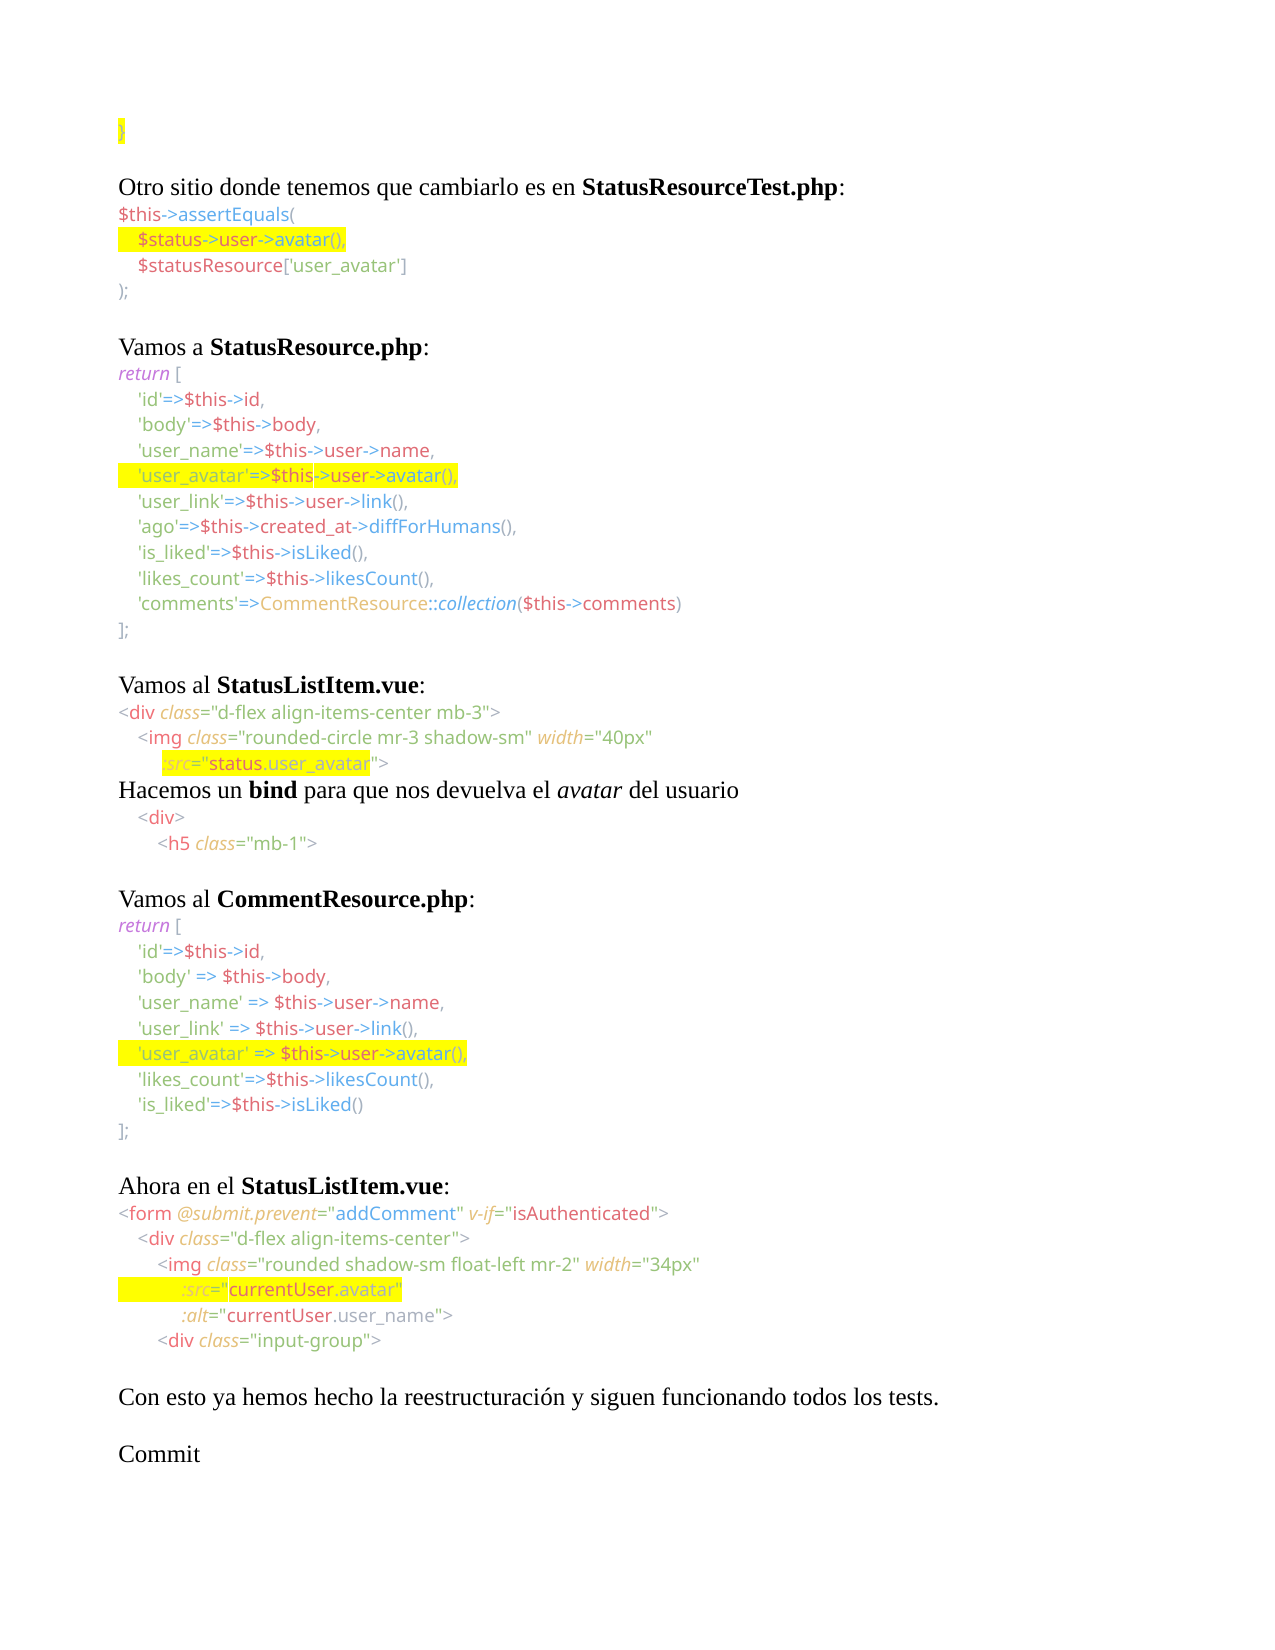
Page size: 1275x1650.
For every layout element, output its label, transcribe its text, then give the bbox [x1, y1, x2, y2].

text return [ 'id'=>$this->id, 'body'=>$this->body, 'user_name'=>$this->user->name, 'user_avatar'=>$this->user->avatar(), 'user_link'=>$this->user->link(), 'ago'=>$this->created_at->diffForHumans(), 'is_liked'=>$this->isLiked(), 'likes_count'=>$this->likesCount(), 'comments'=>CommentResource::collection($this->comments) ]; [118, 361, 1157, 641]
text <div> <h5 class="mb-1"> [118, 804, 1157, 855]
text <form @submit.prevent="addComment" v-if="isAuthenticated"> <div class="d-flex align-items-center"> <img class="rounded shadow-sm float-left mr-2" width="34px" :src="currentUser.avatar" :alt="currentUser.user_name"> <div class="input-group"> [118, 1200, 1157, 1353]
text Con esto ya hemos hecho la reestructuración y siguen funcionando todos los tests. [118, 1382, 1157, 1411]
text Vamos a StatusResource.php: [118, 332, 1157, 361]
text Vamos al CommentResource.php: [118, 884, 1157, 913]
text } [118, 118, 1157, 144]
text Vamos al StatusListItem.vue: [118, 670, 1157, 699]
text Commit [118, 1439, 1157, 1468]
text $this->assertEquals( $status->user->avatar(), $statusResource['user_avatar'] ); [118, 201, 1157, 303]
text Otro sitio donde tenemos que cambiarlo es en StatusResourceTest.php: [118, 172, 1157, 201]
text Ahora en el StatusListItem.vue: [118, 1171, 1157, 1200]
text return [ 'id'=>$this->id, 'body' => $this->body, 'user_name' => $this->user->name, 'user_link' => $this->user->link(), 'user_avatar' => $this->user->avatar(), 'likes_count'=>$this->likesCount(), 'is_liked'=>$this->isLiked() ]; [118, 913, 1157, 1142]
text <div class="d-flex align-items-center mb-3"> <img class="rounded-circle mr-3 shadow-sm" width="40px" :src="status.user_avatar"> Hacemos un bind para que nos devuelva el avatar del usuario [118, 699, 1157, 804]
